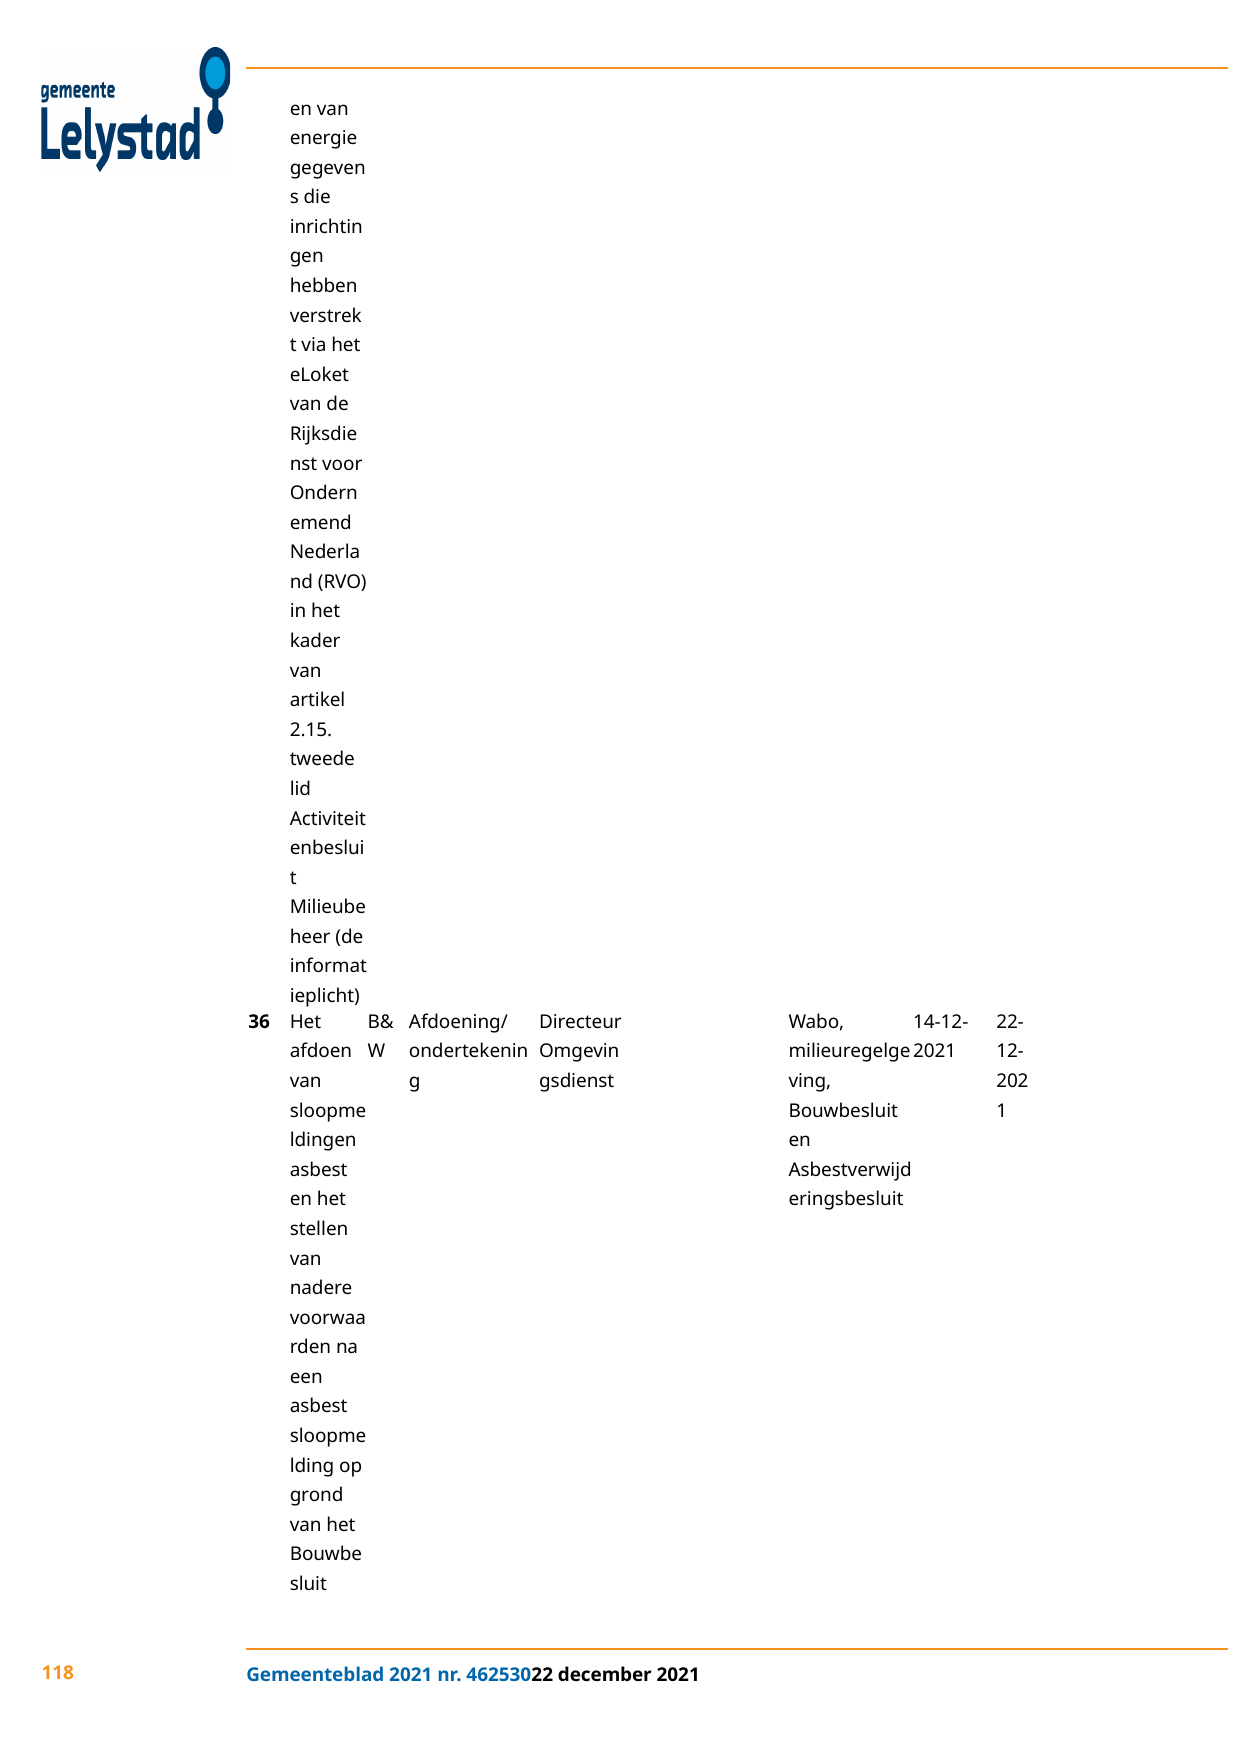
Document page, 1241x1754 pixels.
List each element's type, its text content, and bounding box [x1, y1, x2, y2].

table_cell 22-12-2021 [996, 1008, 1038, 1596]
table_cell B&W [367, 1008, 409, 1596]
table_cell [367, 95, 409, 1008]
table_cell en van energiegegevens die inrichtingen hebben verstrekt via het eLoket van de Rijksdienst voor Ondernemend Nederland (RVO) in het kader van artikel 2.15. tweede lid Activiteitenbesluit Milieubeheer (de informatieplicht) [290, 95, 367, 1008]
table_cell [622, 95, 705, 1008]
table_cell Afdoening/ondertekening [409, 1008, 539, 1596]
table_cell Wabo, milieuregelgeving, Bouwbesluit en Asbestverwijderingsbesluit [788, 1008, 913, 1596]
table_cell 14-12-2021 [913, 1008, 996, 1596]
table_cell [788, 95, 913, 1008]
table_cell [913, 95, 996, 1008]
table_cell [539, 95, 622, 1008]
picture [41, 47, 231, 172]
table_cell [996, 95, 1038, 1008]
table_cell 36 [248, 1008, 289, 1596]
table_cell [409, 95, 539, 1008]
table_cell [1038, 95, 1152, 1008]
table_cell [705, 95, 788, 1008]
table_cell [705, 1008, 788, 1596]
table_cell Directeur Omgevingsdienst [539, 1008, 622, 1596]
table_cell [622, 1008, 705, 1596]
table_cell Het afdoen van sloopmeldingen asbest en het stellen van nadere voorwaarden na een asbest sloopmelding op grond van het Bouwbesluit [290, 1008, 367, 1596]
table_cell [1038, 1008, 1152, 1596]
table_cell [248, 95, 289, 1008]
